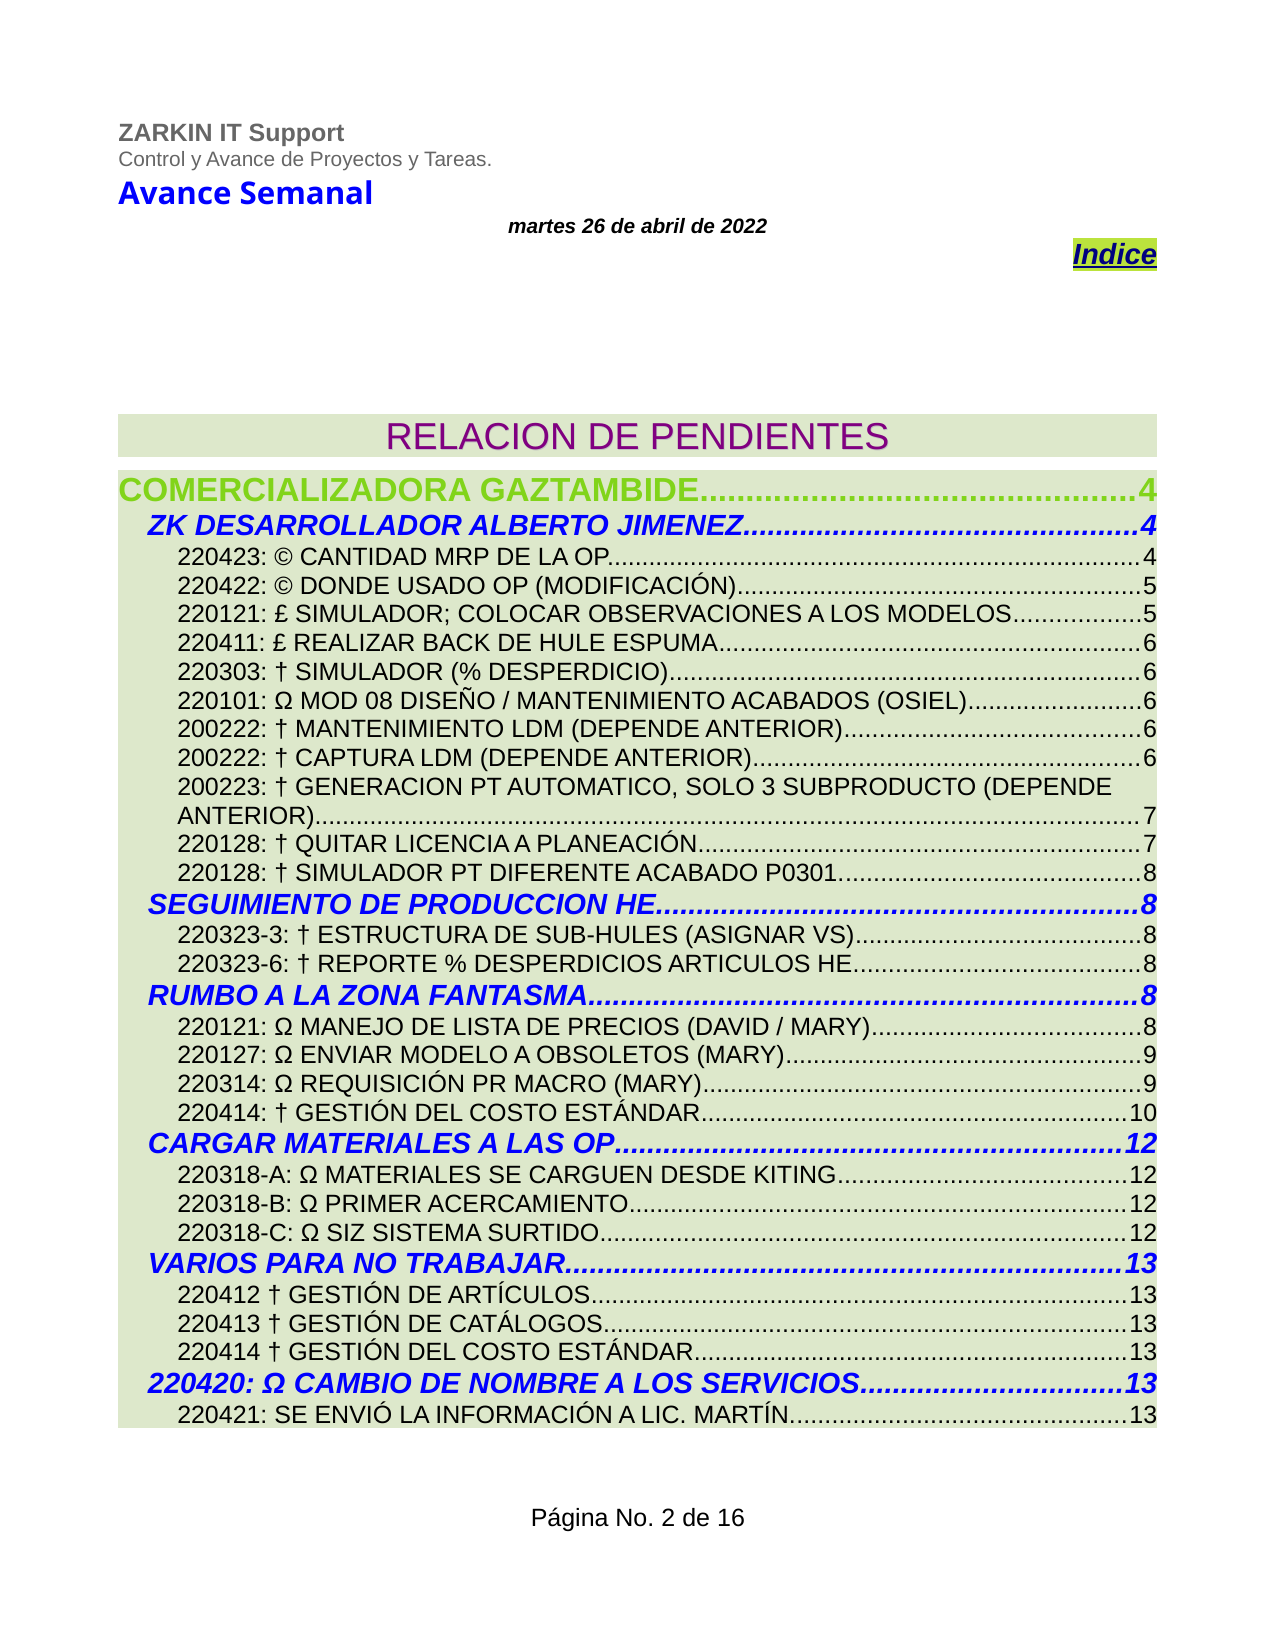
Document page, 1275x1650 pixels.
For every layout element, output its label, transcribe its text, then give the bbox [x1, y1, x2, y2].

text 220420: Ω CAMBIO DE NOMBRE A LOS SERVICIOS 13 [148, 1366, 1157, 1399]
text 220414: † GESTIÓN DEL COSTO ESTÁNDAR 10 [177, 1098, 1157, 1126]
text 220314: Ω REQUISICIÓN PR MACRO (mary) 9 [177, 1069, 1157, 1098]
text 220121: £ SIMULADOR; COLOCAR OBSERVACIONES A LOS MODELOS 5 [177, 599, 1157, 628]
text 220411: £ REALIZAR BACK DE HULE ESPUMA 6 [177, 628, 1157, 657]
text 220412 † GESTIÓN DE ARTÍCULOS 13 [177, 1280, 1157, 1308]
text 220128: † SIMULADOR PT DIFERENTE ACABADO P0301. 8 [177, 858, 1157, 887]
text 220323-3: † ESTRUCTURA DE SUB-HULES (ASIGNAR VS) 8 [177, 920, 1157, 949]
subtitle RELACION DE PENDIENTES [118, 414, 1157, 457]
text CARGAR MATERIALES A LAS OP 12 [148, 1126, 1157, 1160]
text 220303: † SIMULADOR (% DESPERDICIO) 6 [177, 657, 1157, 686]
text COMERCIALIZADORA GAZTAMBIDE 4 [118, 470, 1157, 508]
text 220318-A: Ω MATERIALES SE CARGUEN DESDE KITING 12 [177, 1160, 1157, 1189]
text 220413 † GESTIÓN DE CATÁLOGOS 13 [177, 1308, 1157, 1337]
text SEGUIMIENTO DE PRODUCCION HE. 8 [148, 887, 1157, 920]
text 220423: © CANTIDAD MRP DE LA OP. 4 [177, 542, 1157, 571]
text 200222: † MANTENIMIENTO LDM (DEPENDE ANTERIOR) 6 [177, 714, 1157, 743]
text 220127: Ω ENVIAR MODELO A OBSOLETOS (mary) 9 [177, 1040, 1157, 1069]
text ZK DESARROLLADOR ALBERTO JIMENEZ 4 [148, 508, 1157, 542]
text 220422: © DONDE USADO OP (MODIFICACIÓN) 5 [177, 571, 1157, 599]
text 220414 † GESTIÓN DEL COSTO ESTÁNDAR 13 [177, 1337, 1157, 1366]
text 200223: † GENERACION PT AUTOMATICO, SOLO 3 SUBPRODUCTO (DEPENDE ANTERIOR) 7 [177, 772, 1157, 829]
text 220421: Se envió la información a Lic. Martín. 13 [177, 1399, 1157, 1428]
text RUMBO A LA ZONA FANTASMA 8 [148, 978, 1157, 1011]
text 220323-6: † REPORTE % DESPERDICIOS ARTICULOS HE 8 [177, 949, 1157, 978]
text 220121: Ω MANEJO DE LISTA DE PRECIOS (david / mary) 8 [177, 1011, 1157, 1040]
text 220101: Ω MOD 08 DISEÑO / MANTENIMIENTO ACABADOS (OSIEL) 6 [177, 686, 1157, 714]
text VARIOS PARA NO TRABAJAR 13 [148, 1246, 1157, 1280]
text 200222: † CAPTURA LDM (DEPENDE ANTERIOR) 6 [177, 743, 1157, 772]
text 220128: † QUITAR LICENCIA A PLANEACIÓN 7 [177, 829, 1157, 858]
text 220318-B: Ω PRIMER ACERCAMIENTO 12 [177, 1189, 1157, 1217]
text 220318-C: Ω SIZ SISTEMA SURTIDO 12 [177, 1217, 1157, 1246]
